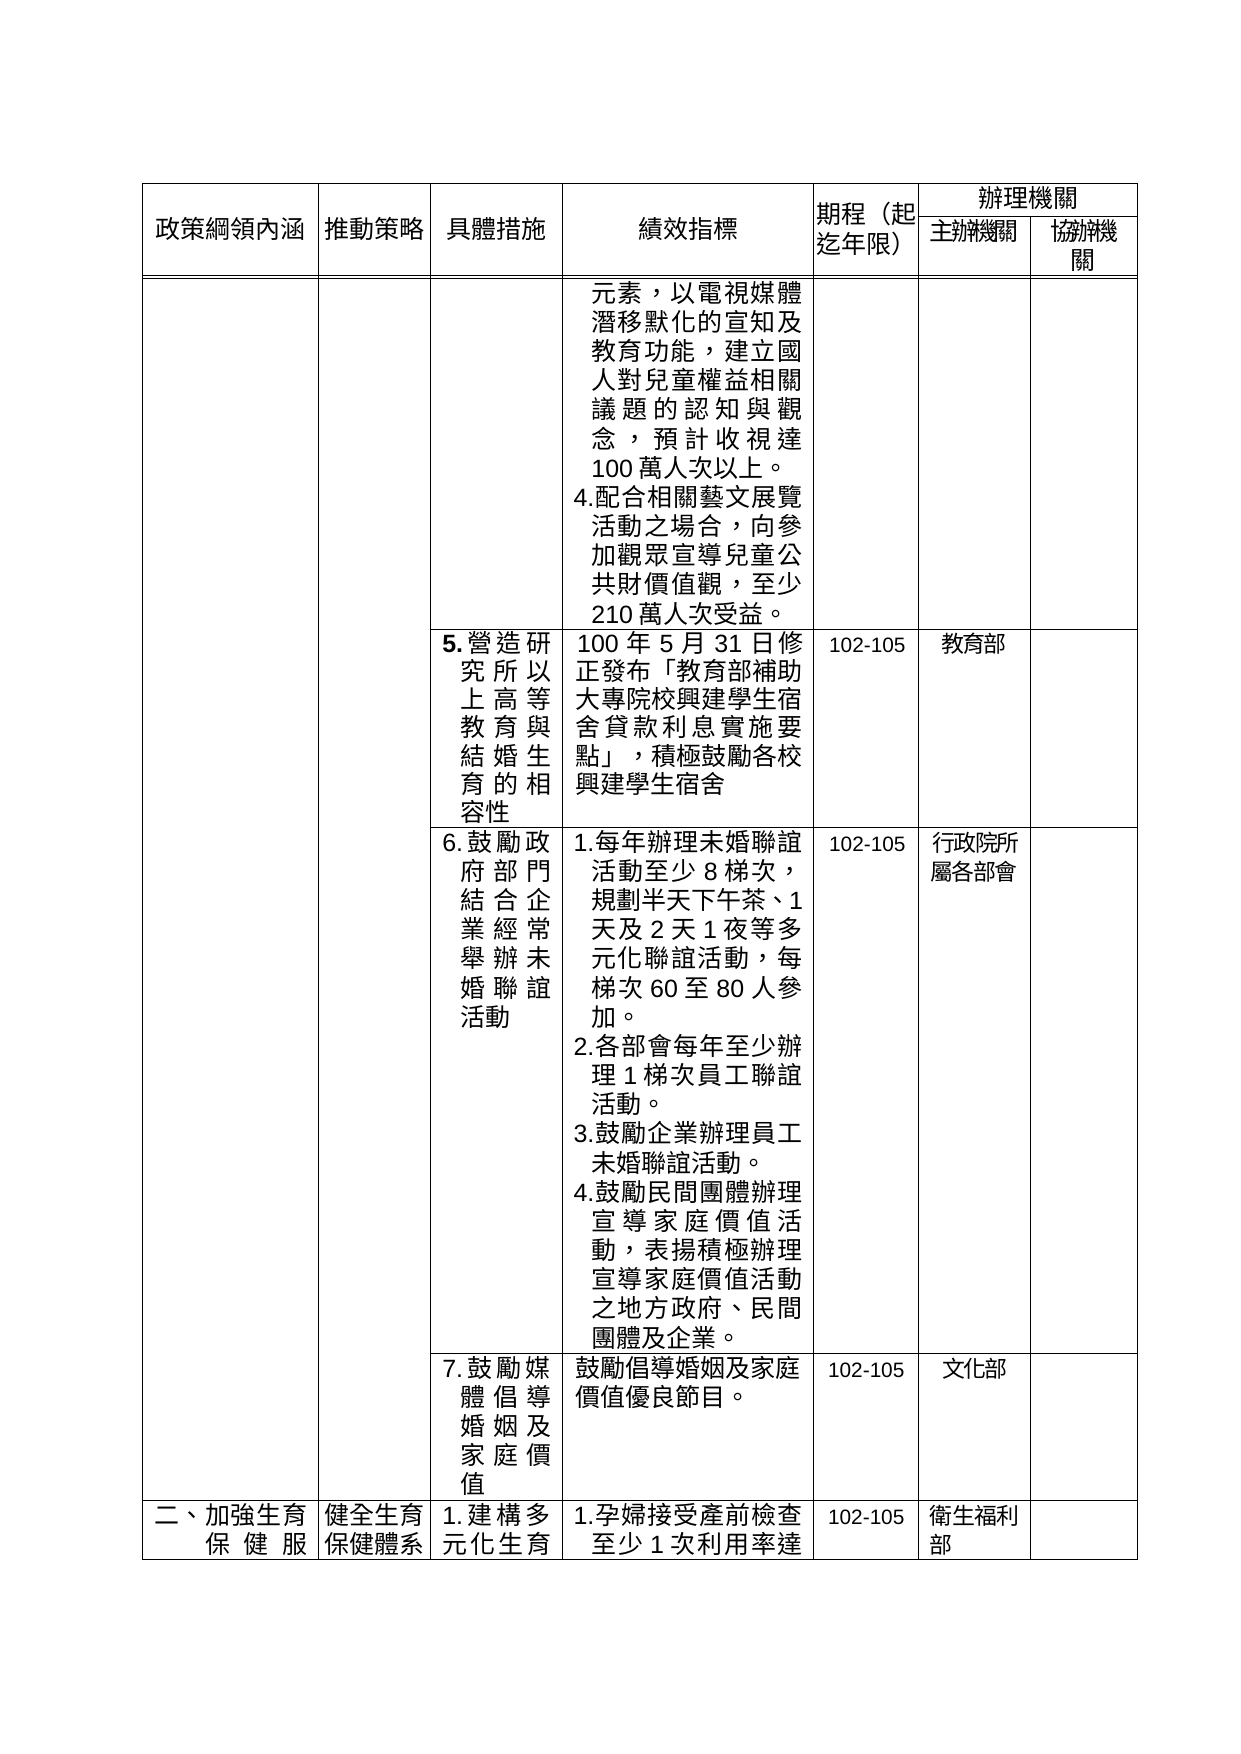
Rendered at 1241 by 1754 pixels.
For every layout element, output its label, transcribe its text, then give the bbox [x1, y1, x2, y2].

table_cell 102-105 [814, 1354, 918, 1500]
table_cell [431, 279, 562, 629]
table_header 推動策略 [319, 184, 430, 275]
table_cell [814, 279, 918, 629]
table_cell [143, 279, 318, 1500]
table_header 辦理機關 [919, 184, 1137, 216]
table_cell [1031, 1354, 1137, 1500]
table_cell 二、加強生育保健服 [143, 1501, 318, 1559]
table_cell 1.建構多元化生育 [431, 1501, 562, 1559]
table_cell 行政院所屬各部會 [919, 828, 1030, 1353]
table_cell [319, 279, 430, 1500]
table_cell [1031, 630, 1137, 827]
table_header 績效指標 [563, 184, 813, 275]
table_cell 1.孕婦接受產前檢查至少1次利用率達 [563, 1501, 813, 1559]
table_cell 鼓勵倡導婚姻及家庭價值優良節目。 [563, 1354, 813, 1500]
table_cell 衛生福利部 [919, 1501, 1030, 1559]
table_header 具體措施 [431, 184, 562, 275]
table_cell [919, 279, 1030, 629]
table_cell 100年5月31日修正發布「教育部補助大專院校興建學生宿舍貸款利息實施要點」，積極鼓勵各校興建學生宿舍 [563, 630, 813, 827]
table_header 期程（起迄年限） [814, 184, 918, 275]
table_cell 教育部 [919, 630, 1030, 827]
table_cell 元素，以電視媒體潛移默化的宣知及教育功能，建立國人對兒童權益相關議題的認知與觀念，預計收視達100萬人次以上。 4.配合相關藝文展覽活動之場合，向參加觀眾宣導兒童公共財價值觀，至少210萬人次受益。 [563, 279, 813, 629]
table_cell 102-105 [814, 828, 918, 1353]
table_header 政策綱領內涵 [143, 184, 318, 275]
table_cell 5.營造研究所以上高等教育與結婚生育的相容性 [431, 630, 562, 827]
table_cell 102-105 [814, 1501, 918, 1559]
table_cell [1031, 828, 1137, 1353]
table_cell [1031, 279, 1137, 629]
table_cell 7.鼓勵媒體倡導婚姻及家庭價值 [431, 1354, 562, 1500]
table_cell 102-105 [814, 630, 918, 827]
table_cell 健全生育保健體系 [319, 1501, 430, 1559]
table_cell 協辦機關 [1031, 217, 1137, 275]
table_cell 主辦機關 [919, 217, 1030, 275]
table_cell [1031, 1501, 1137, 1559]
table_cell 文化部 [919, 1354, 1030, 1500]
table_cell 1.每年辦理未婚聯誼活動至少8梯次，規劃半天下午茶、1天及2天1夜等多元化聯誼活動，每梯次60至80人參加。 2.各部會每年至少辦理1梯次員工聯誼活動。 3.鼓勵企業辦理員工未婚聯誼活動。 4.鼓勵民間團體辦理宣導家庭價值活動，表揚積極辦理宣導家庭價值活動之地方政府、民間團體及企業。 [563, 828, 813, 1353]
table_cell 6.鼓勵政府部門結合企業經常舉辦未婚聯誼活動 [431, 828, 562, 1353]
